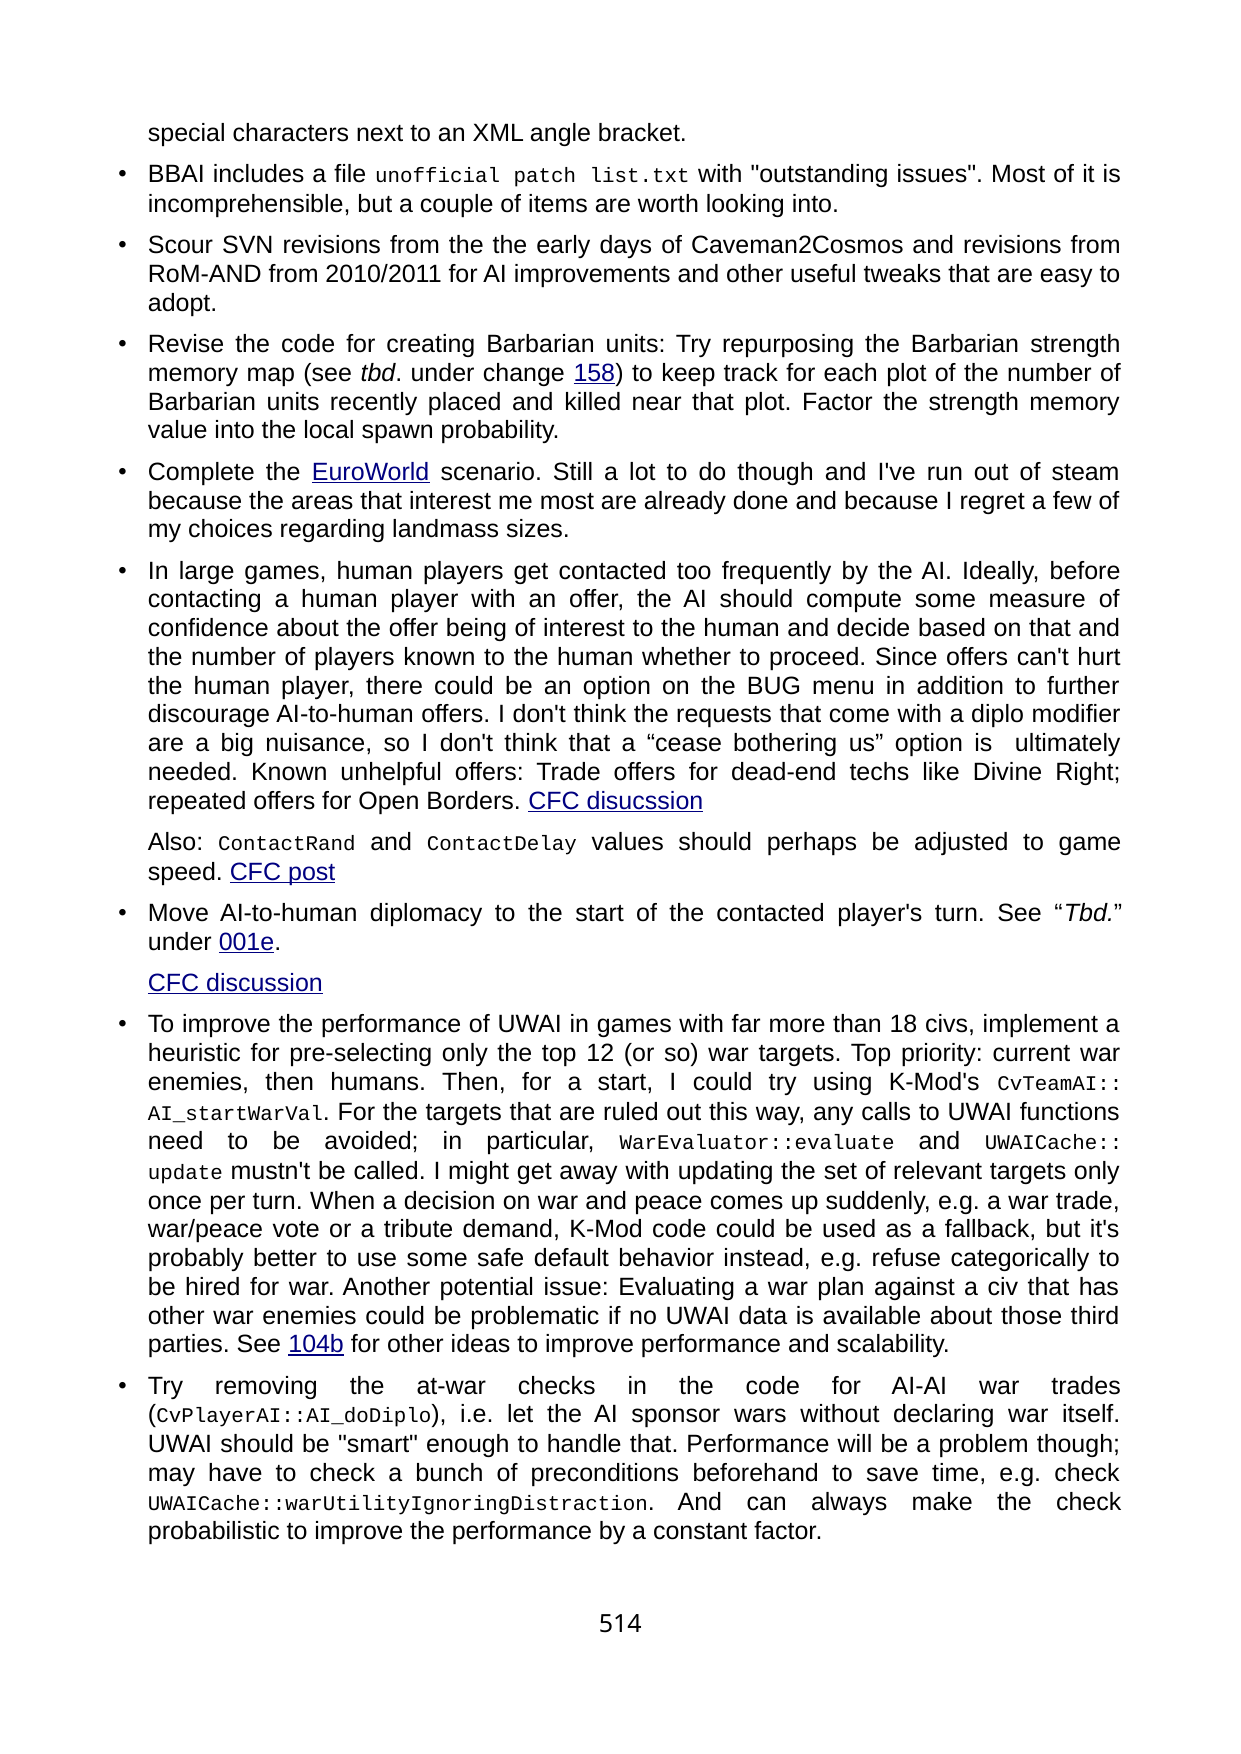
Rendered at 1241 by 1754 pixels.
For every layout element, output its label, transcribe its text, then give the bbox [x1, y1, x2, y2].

list special characters next to an XML angle bracket. [118, 118, 1122, 147]
list Move AI-to-human diplomacy to the start of the contacted player's turn. See “Tbd.” under 001e. [118, 898, 1122, 956]
list To improve the performance of UWAI in games with far more than 18 civs, implement a heuristic for pre-selecting only the top 12 (or so) war targets. Top priority: current war enemies, then humans. Then, for a start, I could try using K-Mod's CvTeamAI:: AI_startWarVal. For the targets that are ruled out this way, any calls to UWAI functions need to be avoided; in particular, WarEvaluator::evaluate and UWAICache:: update mustn't be called. I might get away with updating the set of relevant targets only once per turn. When a decision on war and peace comes up suddenly, e.g. a war trade, war/peace vote or a tribute demand, K-Mod code could be used as a fallback, but it's probably better to use some safe default behavior instead, e.g. refuse categorically to be hired for war. Another potential issue: Evaluating a war plan against a civ that has other war enemies could be problematic if no UWAI data is available about those third parties. See 104b for other ideas to improve performance and scalability. [118, 1009, 1122, 1358]
list Scour SVN revisions from the the early days of Caveman2Cosmos and revisions from RoM-AND from 2010/2011 for AI improvements and other useful tweaks that are easy to adopt. [118, 230, 1122, 317]
list Revise the code for creating Barbarian units: Try repurposing the Barbarian strength memory map (see tbd. under change 158) to keep track for each plot of the number of Barbarian units recently placed and killed near that plot. Factor the strength memory value into the local spawn probability. [118, 329, 1122, 444]
list BBAI includes a file unofficial patch list.txt with "outstanding issues". Most of it is incomprehensible, but a couple of items are worth looking into. [118, 159, 1122, 218]
list CFC discussion [118, 968, 1122, 997]
list Also: ContactRand and ContactDelay values should perhaps be adjusted to game speed. CFC post [118, 827, 1122, 885]
list Try removing the at-war checks in the code for AI-AI war trades (CvPlayerAI::AI_doDiplo), i.e. let the AI sponsor wars without declaring war itself. UWAI should be "smart" enough to handle that. Performance will be a problem though; may have to check a bunch of preconditions beforehand to save time, e.g. check UWAICache::warUtilityIgnoringDistraction. And can always make the check probabilistic to improve the performance by a constant factor. [118, 1371, 1122, 1545]
list Complete the EuroWorld scenario. Still a lot to do though and I've run out of steam because the areas that interest me most are already done and because I regret a few of my choices regarding landmass sizes. [118, 457, 1122, 543]
list In large games, human players get contacted too frequently by the AI. Ideally, before contacting a human player with an offer, the AI should compute some measure of confidence about the offer being of interest to the human and decide based on that and the number of players known to the human whether to proceed. Since offers can't hurt the human player, there could be an option on the BUG menu in addition to further discourage AI-to-human offers. I don't think the requests that come with a diplo modifier are a big nuisance, so I don't think that a “cease bothering us” option is ultimately needed. Known unhelpful offers: Trade offers for dead-end techs like Divine Right; repeated offers for Open Borders. CFC disucssion [118, 556, 1122, 814]
